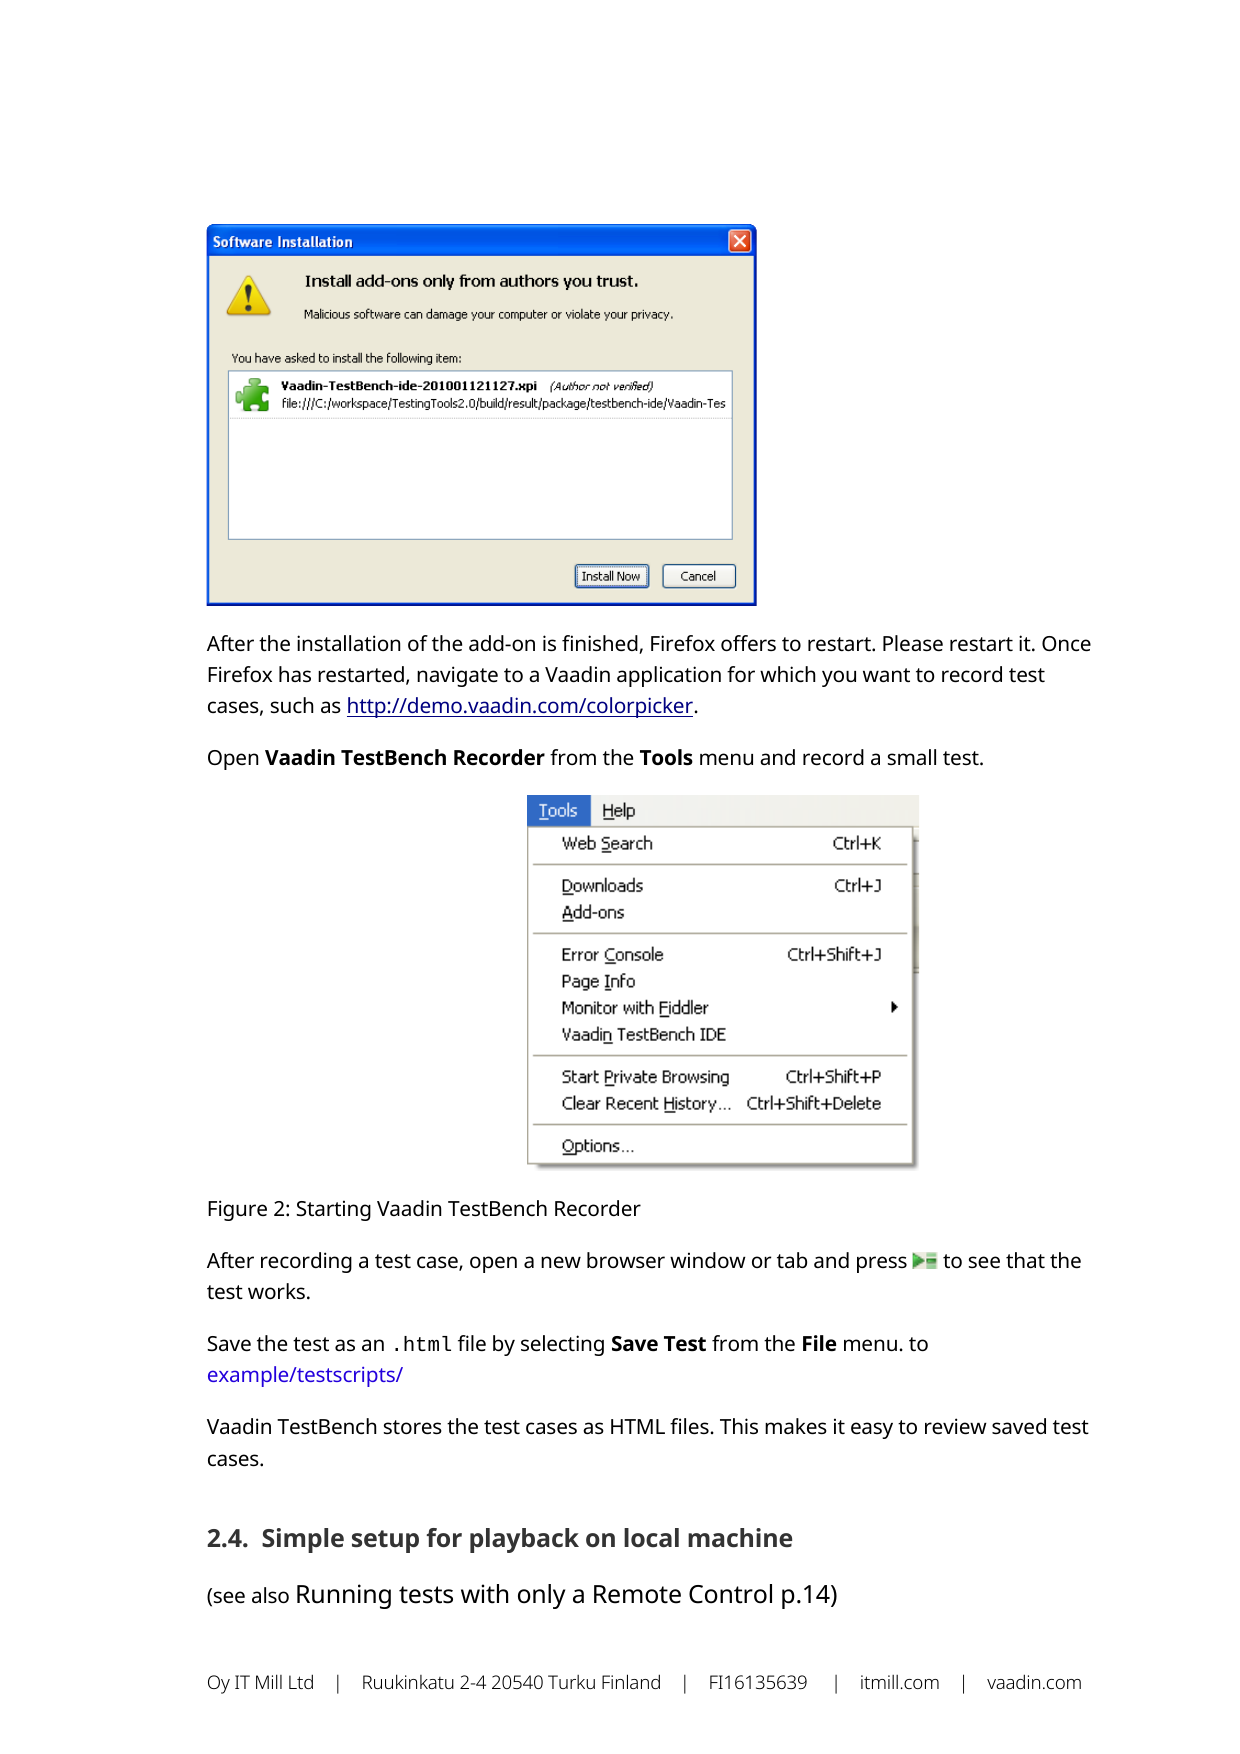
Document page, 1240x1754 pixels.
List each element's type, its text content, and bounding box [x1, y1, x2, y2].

picture [206, 224, 757, 606]
subtitle Simple setup for playback on local machine [207, 1521, 1092, 1555]
text After recording a test case, open a new browser window or tab and press to see that the test works. [207, 1246, 1092, 1306]
text Open Vaadin TestBench Recorder from the Tools menu and record a small test. [207, 743, 1092, 772]
text After the installation of the add-on is finished, Firefox offers to restart. Please restart it. Once Firefox has restarted, navigate to a Vaadin application for which you want to record test cases, such as http://demo.vaadin.com/colorpicker. [207, 629, 1092, 720]
text Figure 2: Starting Vaadin TestBench Recorder [207, 1194, 1092, 1222]
text Vaadin TestBench stores the test cases as HTML files. This makes it easy to review saved test cases. [207, 1412, 1092, 1472]
text Save the test as an .html file by selecting Save Test from the File menu. to example/testscripts/ [207, 1329, 1092, 1389]
picture [527, 795, 920, 1171]
picture [912, 1252, 938, 1269]
text (see also Running tests with only a Remote Control p.14) [207, 1577, 1092, 1611]
